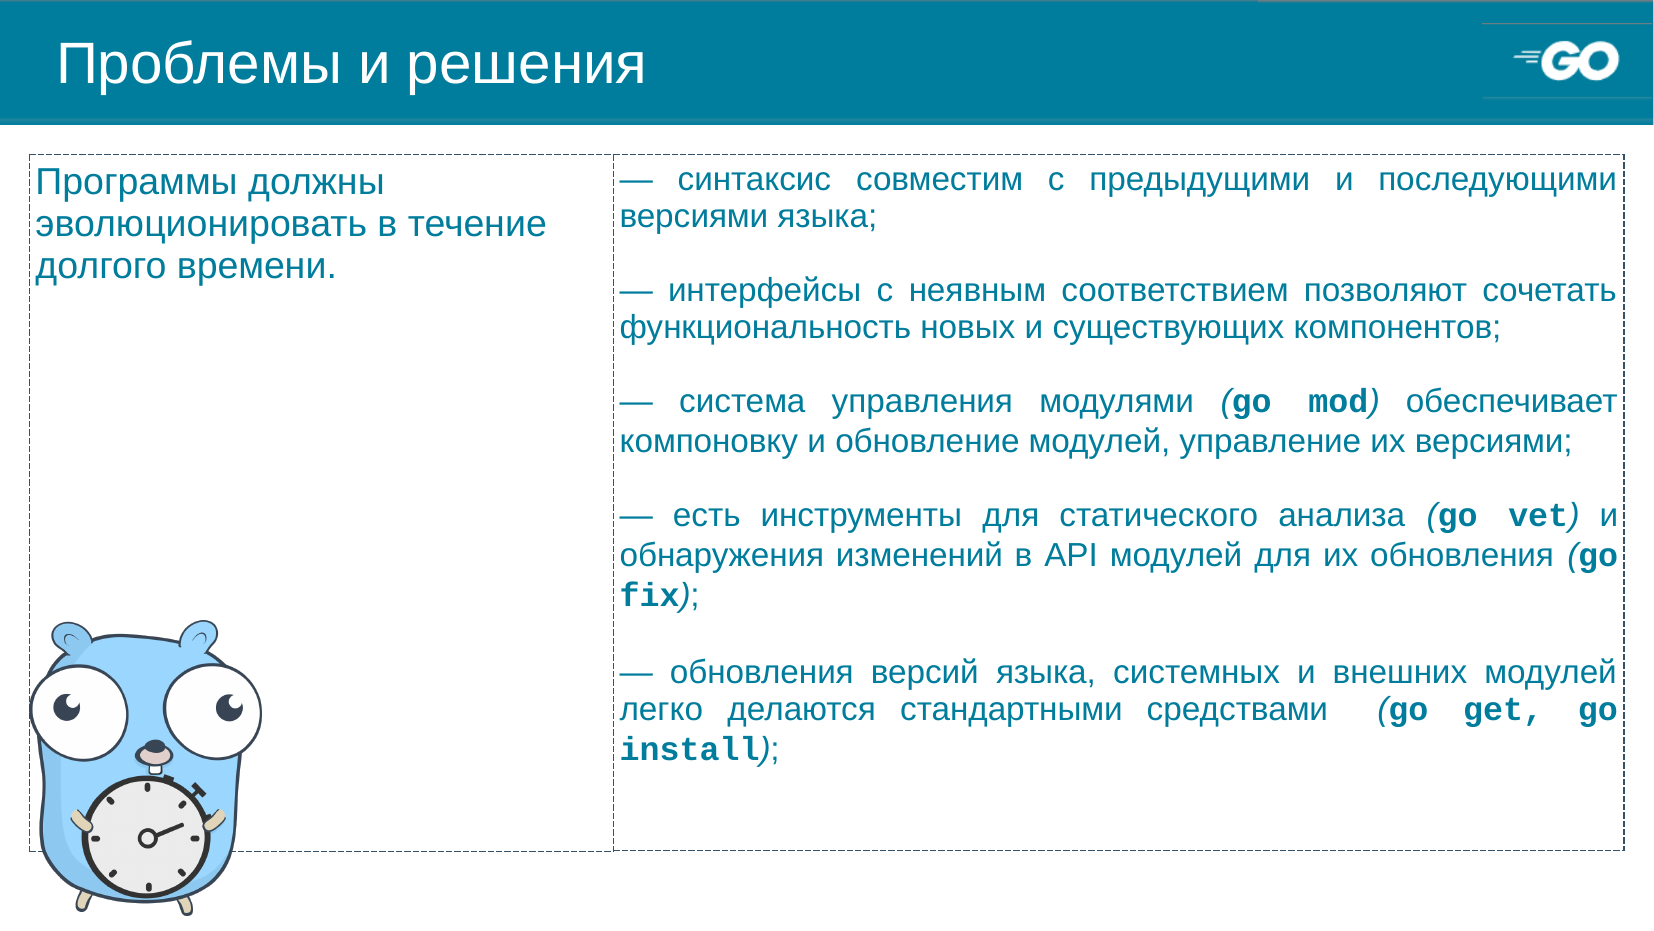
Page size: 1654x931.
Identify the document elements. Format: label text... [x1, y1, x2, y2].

text_box Проблемы и решения [41, 23, 1495, 104]
picture [1542, 41, 1619, 81]
picture [29, 620, 262, 916]
table_header — синтаксис совместим с предыдущими и последующими версиями языка; — интерфейсы с неявным соответствием позволяют сочетать функциональность новых и существующих компонентов; — система управления модулями (go mod) обеспечивает компоновку и обновление модулей, управление их версиями; — есть инструменты для статического анализа (go vet) и обнаружения изменений в API модулей для их обновления (go fix); — обновления версий языка, системных и внешних модулей легко делаются стандартными средствами (go get, go install); [614, 155, 1624, 851]
table_header Программы должны эволюционировать в течение долгого времени. [30, 155, 614, 851]
